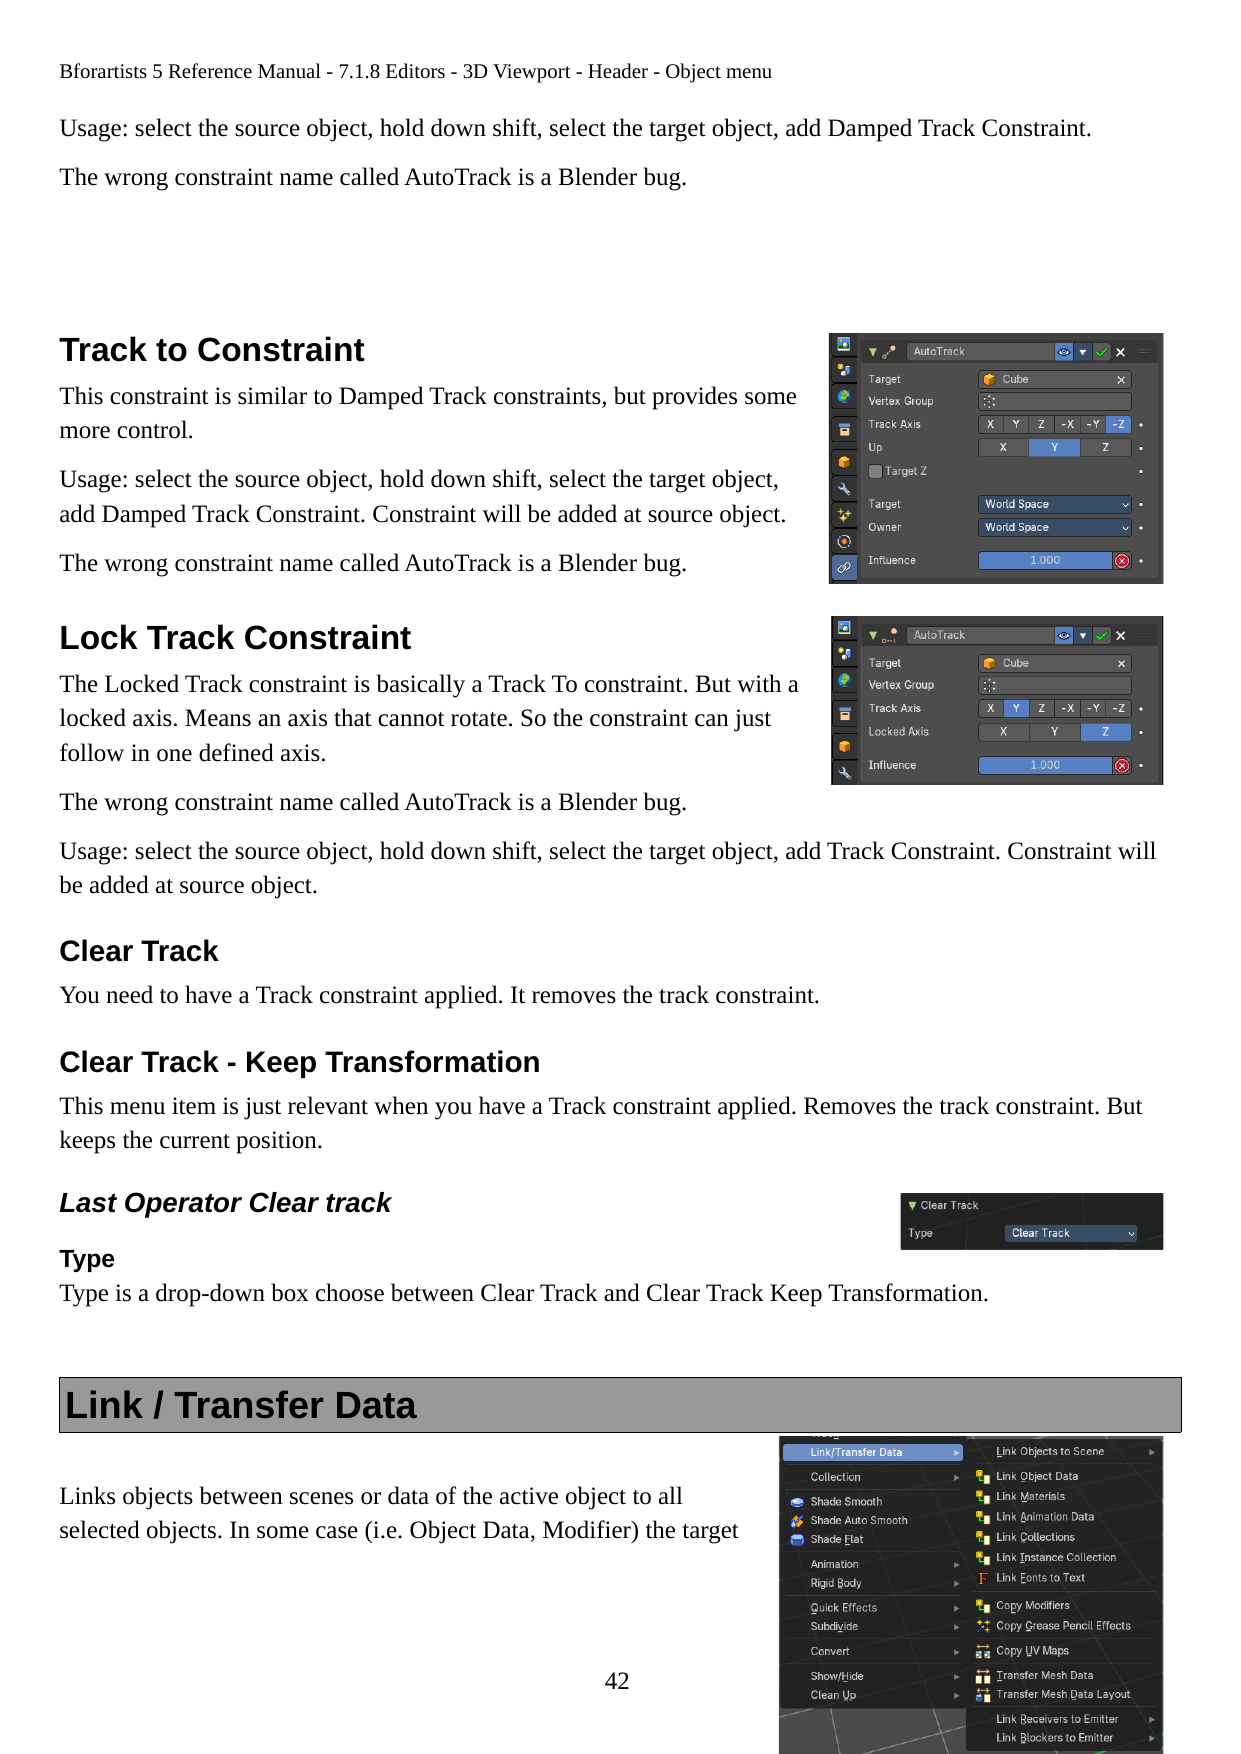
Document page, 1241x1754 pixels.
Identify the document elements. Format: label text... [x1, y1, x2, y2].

text You need to have a Track constraint applied. It removes the track constraint. [59, 981, 1181, 1009]
text Usage: select the source object, hold down shift, select the target object, add Damped Track Constraint. [59, 113, 1181, 141]
text This constraint is similar to Damped Track constraints, but provides some more control. [59, 381, 828, 444]
text The wrong constraint name called AutoTrack is a Blender bug. [59, 787, 1181, 816]
text The Locked Track constraint is basically a Track To constraint. But with a locked axis. Means an axis that cannot rotate. So the constraint can just follow in one defined axis. [59, 669, 831, 767]
picture [828, 333, 1164, 584]
table_header Link / Transfer Data [60, 1378, 1181, 1432]
text The wrong constraint name called AutoTrack is a Blender bug. [59, 162, 1181, 190]
text Usage: select the source object, hold down shift, select the target object, add Damped Track Constraint. Constraint will be added at source object. [59, 464, 828, 528]
subtitle Track to Constraint [59, 330, 1181, 368]
text Usage: select the source object, hold down shift, select the target object, add Track Constraint. Constraint will be added at source object. [59, 836, 1181, 899]
picture [778, 1436, 1164, 1754]
text Type is a drop-down box choose between Clear Track and Clear Track Keep Transformation. [59, 1278, 1181, 1307]
text This menu item is just relevant when you have a Track constraint applied. Removes the track constraint. But keeps the current position. [59, 1091, 1181, 1154]
subtitle Clear Track - Keep Transformation [59, 1044, 1181, 1078]
subtitle Last Operator Clear track [59, 1187, 1181, 1219]
subtitle [1164, 618, 1181, 656]
picture [900, 1193, 1164, 1250]
picture [831, 616, 1164, 785]
text Links objects between scenes or data of the active object to all selected objects. In some case (i.e. Object Data, Modifier) the target [59, 1481, 778, 1544]
subtitle Lock Track Constraint [59, 618, 831, 656]
subtitle Clear Track [59, 934, 1181, 968]
subtitle Type [59, 1244, 1181, 1272]
text The wrong constraint name called AutoTrack is a Blender bug. [59, 548, 828, 577]
